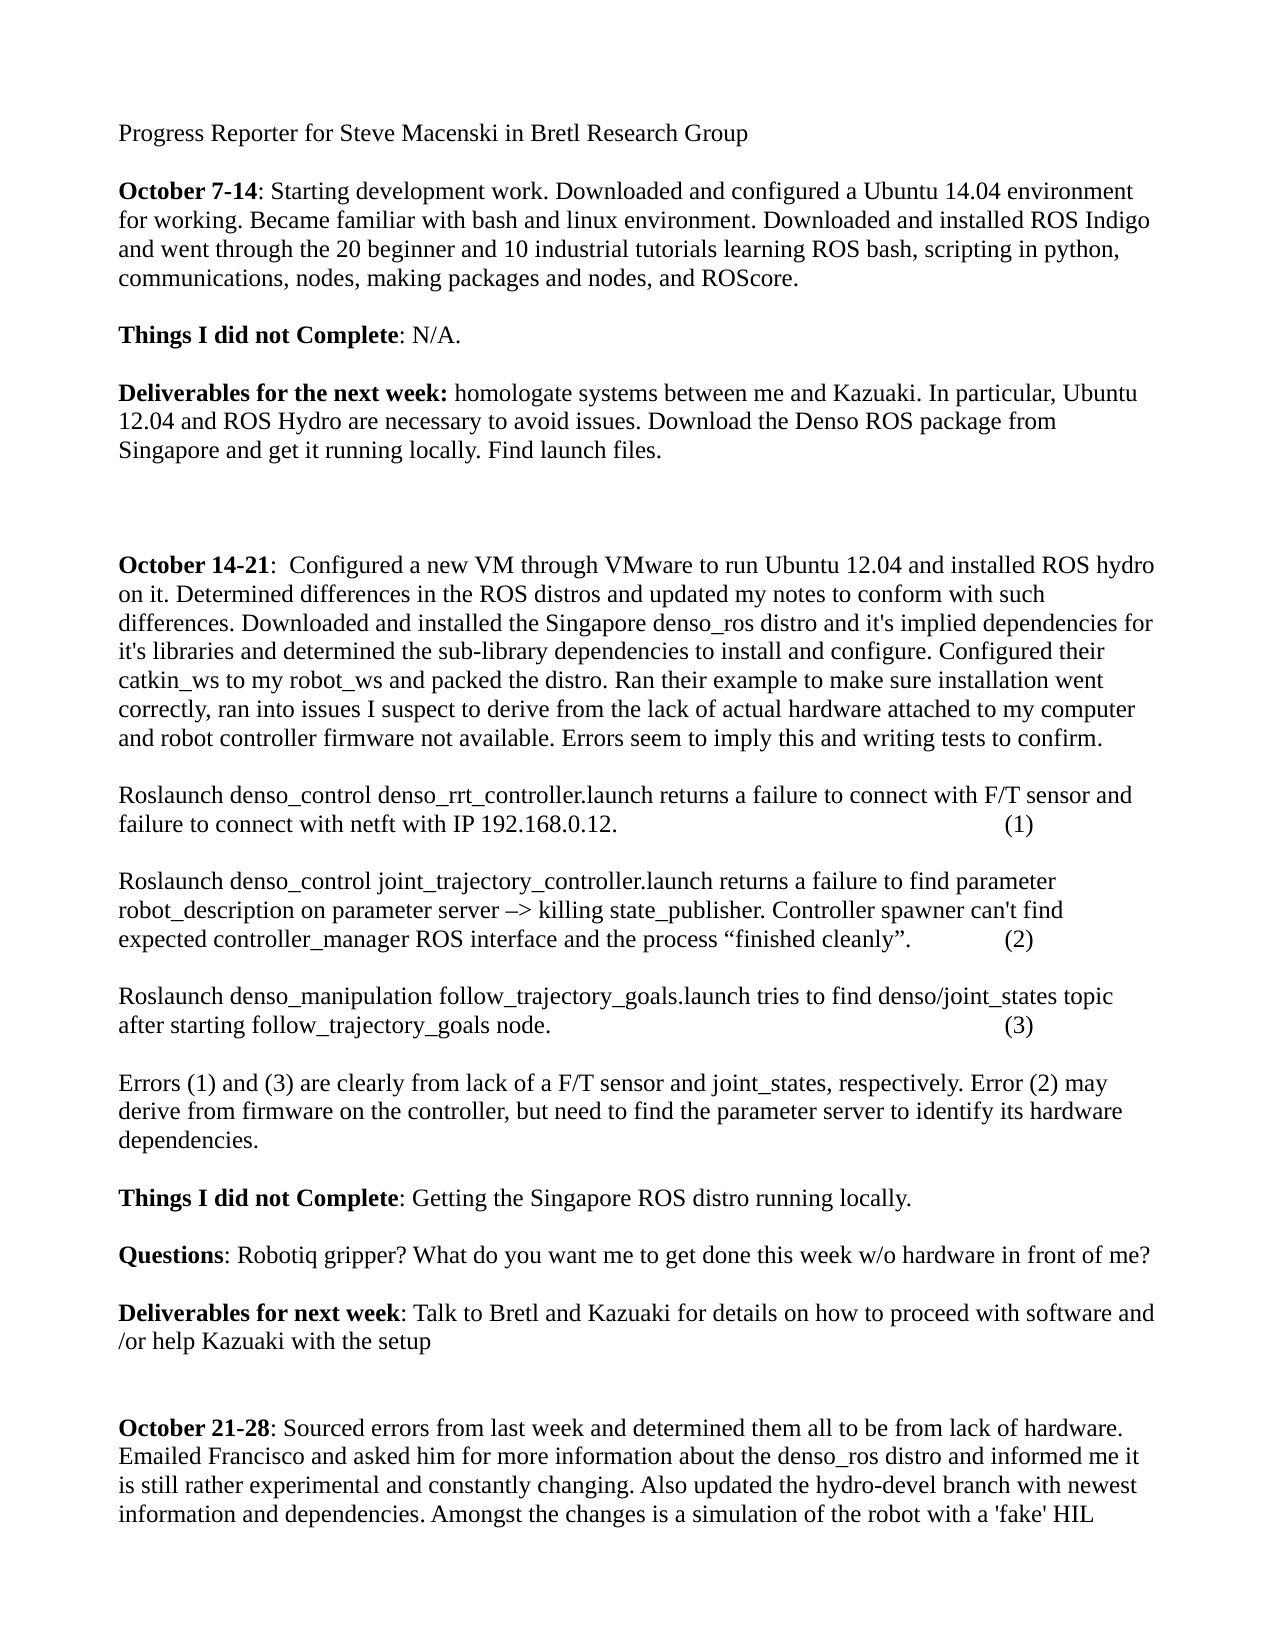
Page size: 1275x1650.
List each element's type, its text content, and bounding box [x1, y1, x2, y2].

text Roslaunch denso_control joint_trajectory_controller.launch returns a failure to find parameter robot_description on parameter server –> killing state_publisher. Controller spawner can't find expected controller_manager ROS interface and the process “finished cleanly”. (2) [118, 866, 1157, 953]
text Things I did not Complete: N/A. [118, 320, 1157, 349]
text Roslaunch denso_manipulation follow_trajectory_goals.launch tries to find denso/joint_states topic after starting follow_trajectory_goals node. (3) [118, 981, 1157, 1039]
text Roslaunch denso_control denso_rrt_controller.launch returns a failure to connect with F/T sensor and failure to connect with netft with IP 192.168.0.12. (1) [118, 780, 1157, 838]
text Deliverables for next week: Talk to Bretl and Kazuaki for details on how to proceed with software and /or help Kazuaki with the setup [118, 1298, 1157, 1355]
text Errors (1) and (3) are clearly from lack of a F/T sensor and joint_states, respectively. Error (2) may derive from firmware on the controller, but need to find the parameter server to identify its hardware dependencies. [118, 1068, 1157, 1154]
text Questions: Robotiq gripper? What do you want me to get done this week w/o hardware in front of me? [118, 1240, 1157, 1269]
text Deliverables for the next week: homologate systems between me and Kazuaki. In particular, Ubuntu 12.04 and ROS Hydro are necessary to avoid issues. Download the Denso ROS package from Singapore and get it running locally. Find launch files. [118, 378, 1157, 464]
text October 7-14: Starting development work. Downloaded and configured a Ubuntu 14.04 environment for working. Became familiar with bash and linux environment. Downloaded and installed ROS Indigo and went through the 20 beginner and 10 industrial tutorials learning ROS bash, scripting in python, communications, nodes, making packages and nodes, and ROScore. [118, 176, 1157, 291]
text October 21-28: Sourced errors from last week and determined them all to be from lack of hardware. Emailed Francisco and asked him for more information about the denso_ros distro and informed me it is still rather experimental and constantly changing. Also updated the hydro-devel branch with newest information and dependencies. Amongst the changes is a simulation of the robot with a 'fake' HIL [118, 1413, 1157, 1528]
text Things I did not Complete: Getting the Singapore ROS distro running locally. [118, 1154, 1157, 1211]
text October 14-21: Configured a new VM through VMware to run Ubuntu 12.04 and installed ROS hydro on it. Determined differences in the ROS distros and updated my notes to conform with such differences. Downloaded and installed the Singapore denso_ros distro and it's implied dependencies for it's libraries and determined the sub-library dependencies to install and configure. Configured their catkin_ws to my robot_ws and packed the distro. Ran their example to make sure installation went correctly, ran into issues I suspect to derive from the lack of actual hardware attached to my computer and robot controller firmware not available. Errors seem to imply this and writing tests to confirm. [118, 550, 1157, 751]
